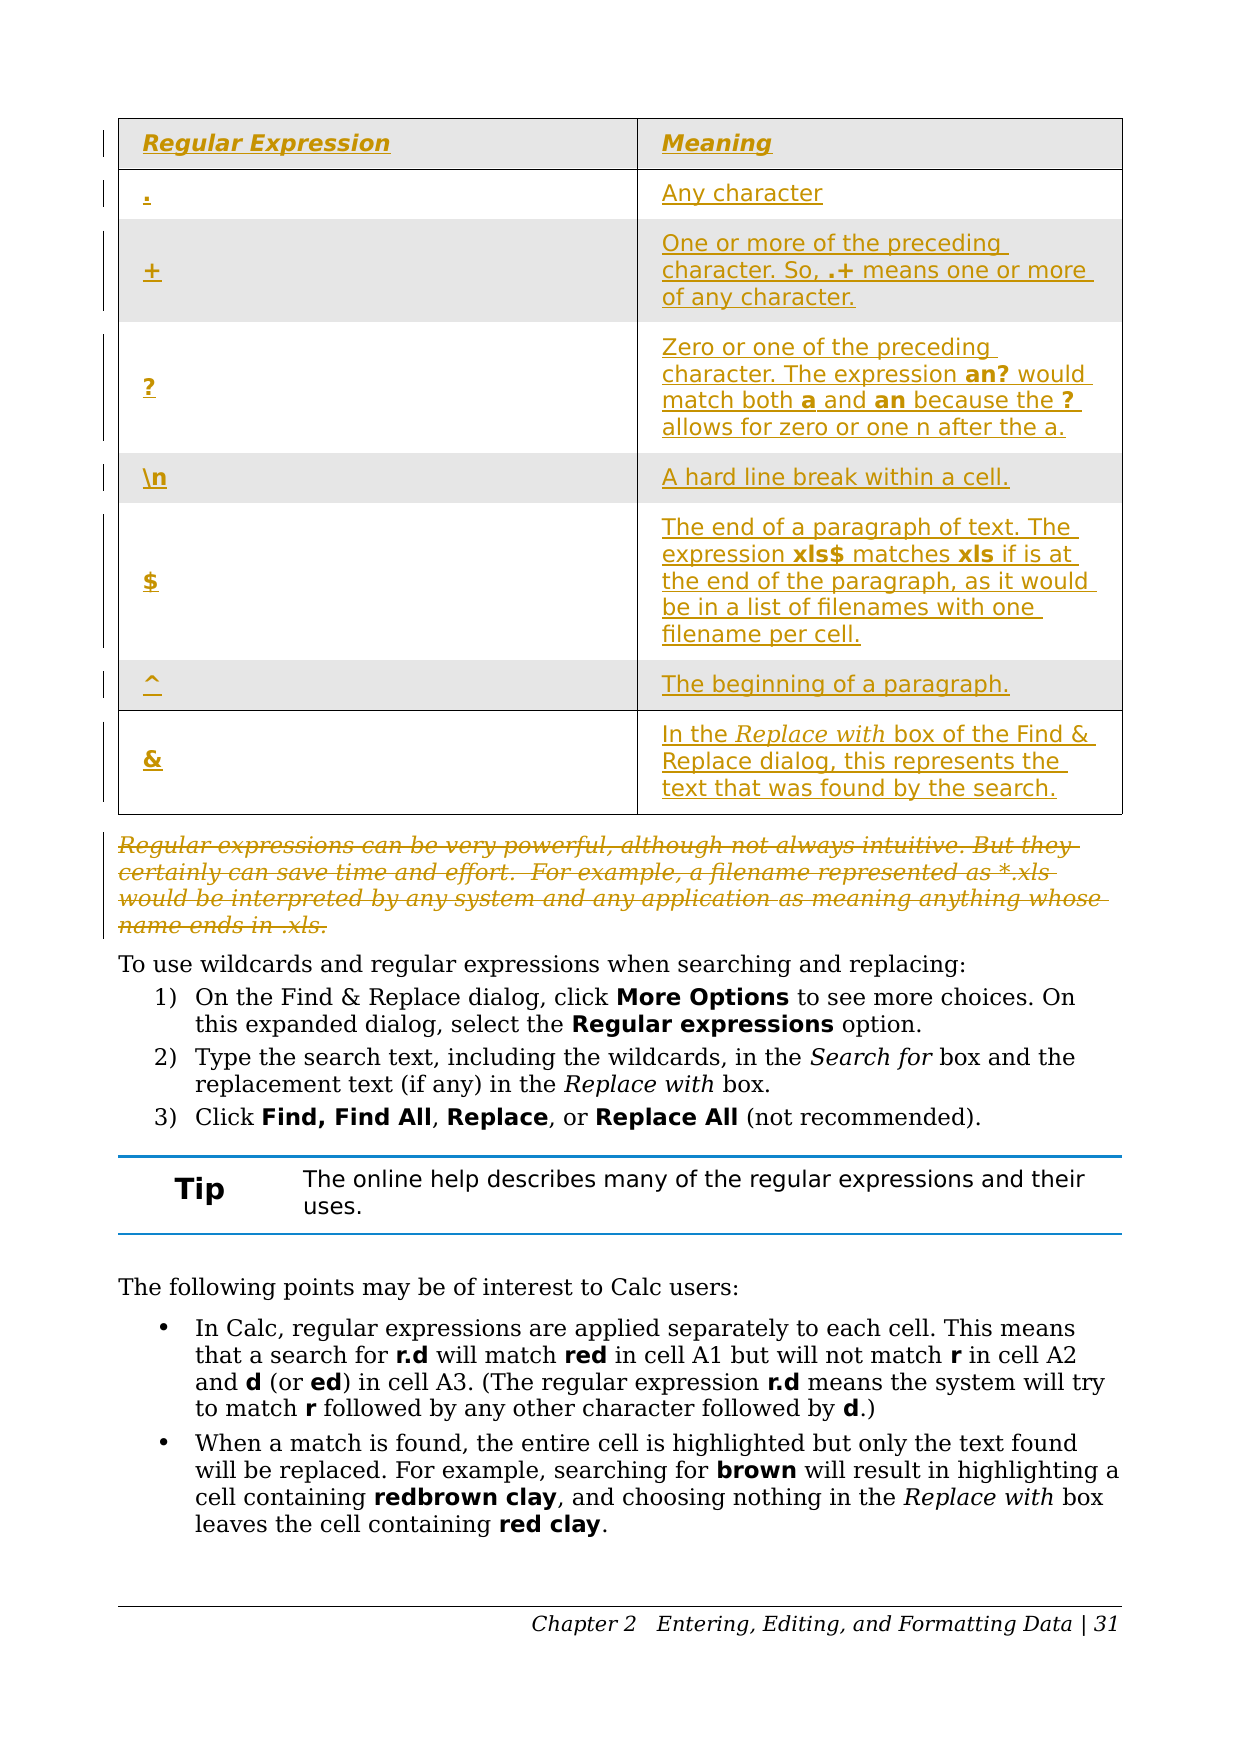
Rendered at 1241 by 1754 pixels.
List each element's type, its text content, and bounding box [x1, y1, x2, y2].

table_cell ^ [119, 660, 637, 710]
list On the Find & Replace dialog, click More Options to see more choices. On this expanded dialog, select the Regular expressions option. [177, 984, 1122, 1038]
list In Calc, regular expressions are applied separately to each cell. This means that a search for r.d will match red in cell A1 but will not match r in cell A2 and d (or ed) in cell A3. (The regular expression r.d means the system will try to match r followed by any other character followed by d.) [156, 1313, 1122, 1422]
table_header The online help describes many of the regular expressions and their uses. [281, 1158, 1122, 1233]
table_cell A hard line break within a cell. [638, 453, 1122, 503]
table_header Meaning [638, 119, 1122, 168]
table_cell In the Replace with box of the Find & Replace dialog, this represents the text that was found by the search. [638, 711, 1122, 813]
table_cell The end of a paragraph of text. The expression xls$ matches xls if is at the end of the paragraph, as it would be in a list of filenames with one filename per cell. [638, 503, 1122, 659]
table_cell & [119, 711, 637, 813]
table_header Regular Expression [119, 119, 637, 168]
table_cell One or more of the preceding character. So, .+ means one or more of any character. [638, 219, 1122, 322]
table_cell + [119, 219, 637, 322]
table_header Tip [118, 1158, 281, 1233]
table_cell \n [119, 453, 637, 503]
table_cell $ [119, 503, 637, 659]
table_cell Zero or one of the preceding character. The expression an? would match both a and an because the ? allows for zero or one n after the a. [638, 322, 1122, 452]
list When a match is found, the entire cell is highlighted but only the text found will be replaced. For example, searching for brown will result in highlighting a cell containing redbrown clay, and choosing nothing in the Replace with box leaves the cell containing red clay. [156, 1428, 1122, 1537]
table_cell . [119, 170, 637, 219]
text The following points may be of interest to Calc users: [118, 1274, 1122, 1300]
table_cell Any character [638, 170, 1122, 219]
list Click Find, Find All, Replace, or Replace All (not recommended). [177, 1104, 1122, 1130]
table_cell The beginning of a paragraph. [638, 660, 1122, 710]
table_cell ? [119, 322, 637, 452]
list Type the search text, including the wildcards, in the Search for box and the replacement text (if any) in the Replace with box. [177, 1044, 1122, 1097]
list To use wildcards and regular expressions when searching and replacing: [118, 951, 1122, 978]
